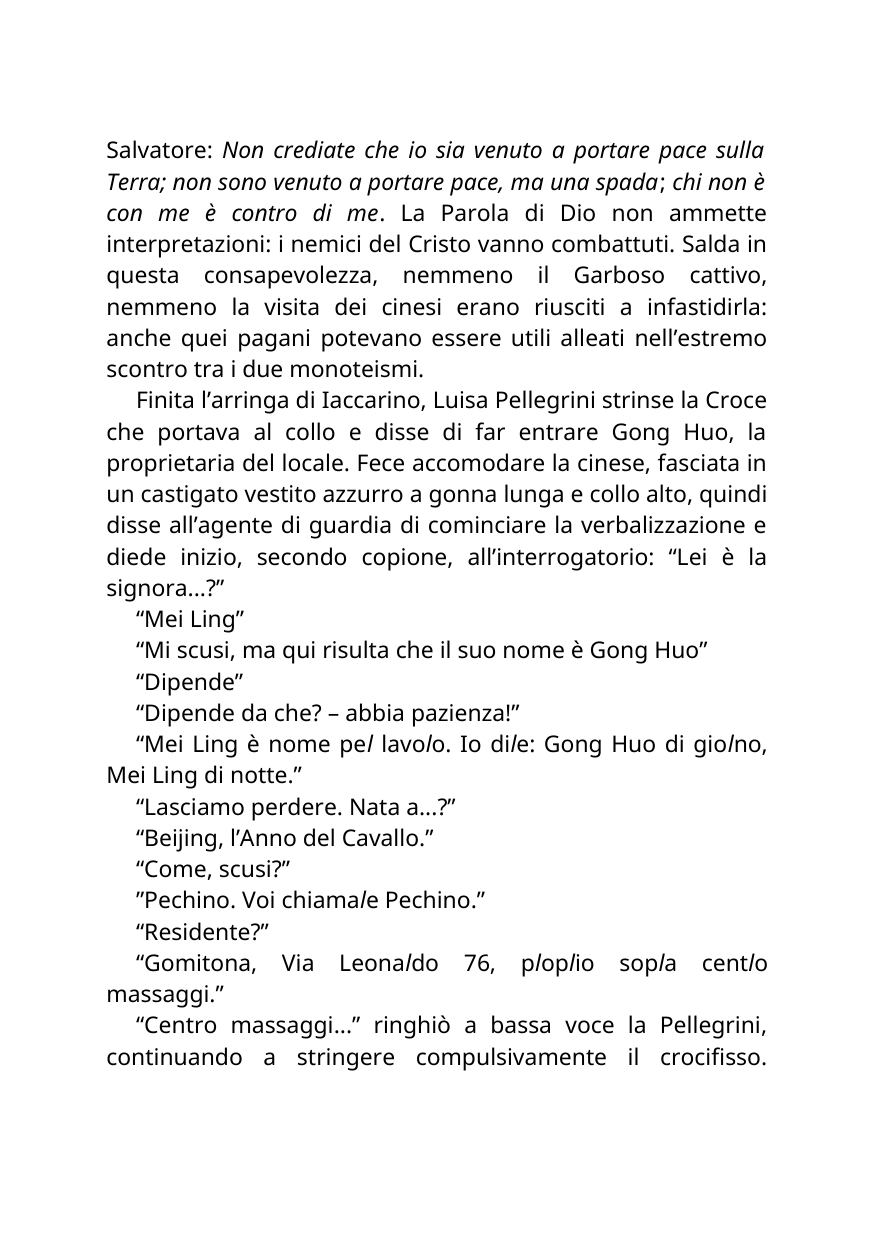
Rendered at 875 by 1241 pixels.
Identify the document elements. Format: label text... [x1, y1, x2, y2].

text “Centro massaggi...” ringhiò a bassa voce la Pellegrini, continuando a stringere compulsivamente il crocifisso. [106, 1009, 768, 1072]
text “Mi scusi, ma qui risulta che il suo nome è Gong Huo” [106, 634, 768, 666]
text “Dipende da che? – abbia pazienza!” [106, 697, 768, 728]
text Salvatore: Non crediate che io sia venuto a portare pace sulla Terra; non sono venuto a portare pace, ma una spada; chi non è con me è contro di me. La Parola di Dio non ammette interpretazioni: i nemici del Cristo vanno combattuti. Salda in questa consapevolezza, nemmeno il Garboso cattivo, nemmeno la visita dei cinesi erano riusciti a infastidirla: anche quei pagani potevano essere utili alleati nell’estremo scontro tra i due monoteismi. [106, 134, 768, 384]
text “Residente?” [106, 916, 768, 947]
text Finita l’arringa di Iaccarino, Luisa Pellegrini strinse la Croce che portava al collo e disse di far entrare Gong Huo, la proprietaria del locale. Fece accomodare la cinese, fasciata in un castigato vestito azzurro a gonna lunga e collo alto, quindi disse all’agente di guardia di cominciare la verbalizzazione e diede inizio, secondo copione, all’interrogatorio: “Lei è la signora...?” [106, 384, 768, 603]
text ”Pechino. Voi chiamale Pechino.” [106, 884, 768, 916]
text “Lasciamo perdere. Nata a...?” [106, 791, 768, 822]
text “Gomitona, Via Leonaldo 76, ploplio sopla centlo massaggi.” [106, 947, 768, 1009]
text “Beijing, l’Anno del Cavallo.” [106, 822, 768, 853]
text “Mei Ling” [106, 603, 768, 634]
text “Come, scusi?” [106, 853, 768, 884]
text “Mei Ling è nome pel lavolo. Io dile: Gong Huo di giolno, Mei Ling di notte.” [106, 728, 768, 791]
text “Dipende” [106, 666, 768, 697]
